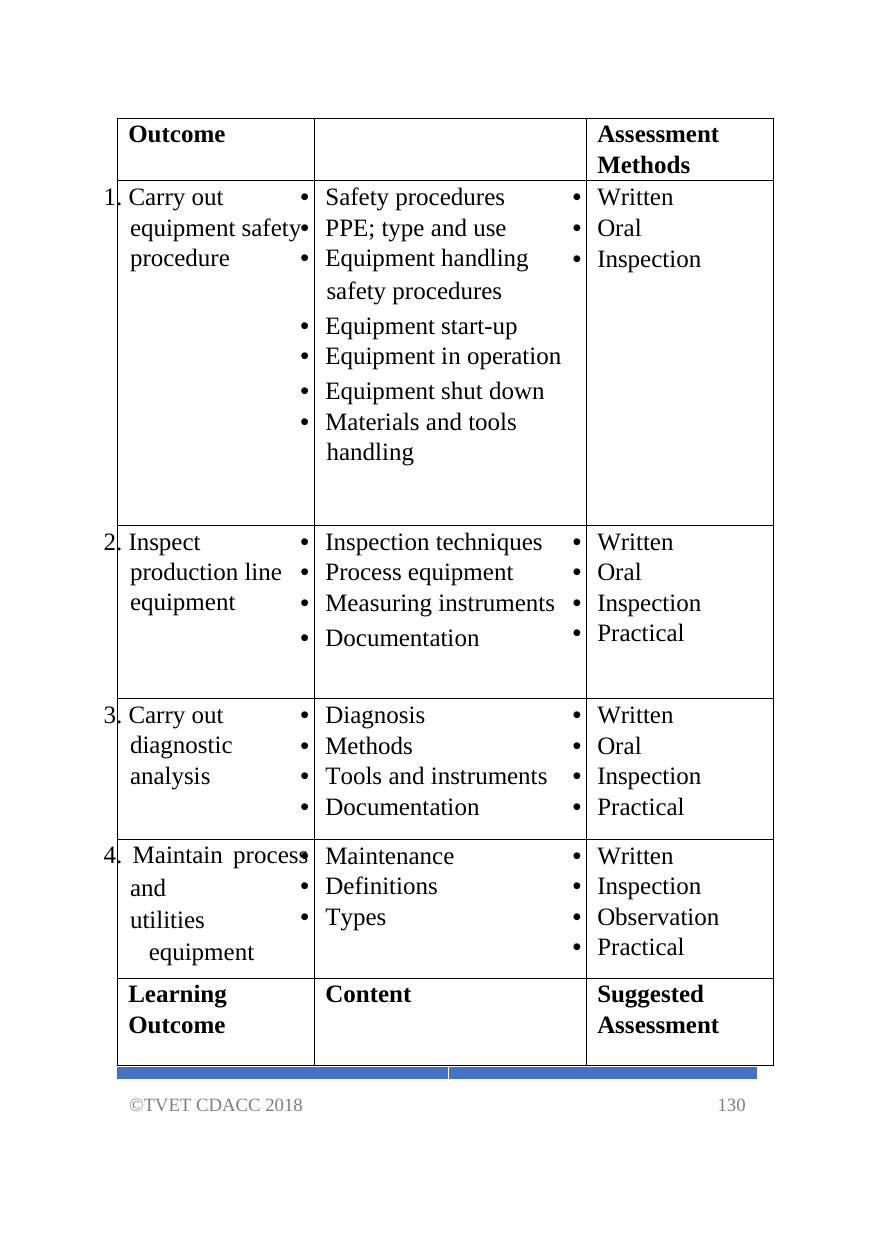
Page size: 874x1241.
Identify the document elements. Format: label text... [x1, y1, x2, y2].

table_cell Written Oral Inspection [587, 181, 773, 524]
table_cell Maintenance Definitions Types [315, 840, 586, 977]
table_header Outcome [118, 119, 314, 180]
table_cell Suggested Assessment [587, 979, 773, 1065]
table_cell Written Oral Inspection Practical [587, 526, 773, 698]
table_cell Written Inspection Observation Practical [587, 840, 773, 977]
table_cell Safety procedures PPE; type and use Equipment handling safety procedures Equipment start-up Equipment in operation Equipment shut down Materials and tools handling [315, 181, 586, 524]
table_cell Diagnosis Methods Tools and instruments Documentation [315, 699, 586, 839]
table_cell 2. Inspect production line equipment [118, 526, 314, 698]
table_header Assessment Methods [587, 119, 773, 180]
table_cell 1. Carry out equipment safety procedure [118, 181, 314, 524]
table_cell Inspection techniques Process equipment Measuring instruments Documentation [315, 526, 586, 698]
table_cell Content [315, 979, 586, 1065]
table_cell 4. Maintain process and utilities equipment [118, 840, 314, 977]
table_cell Learning Outcome [118, 979, 314, 1065]
table_cell 3. Carry out diagnostic analysis [118, 699, 314, 839]
table_cell Written Oral Inspection Practical [587, 699, 773, 839]
table_header [315, 119, 586, 180]
